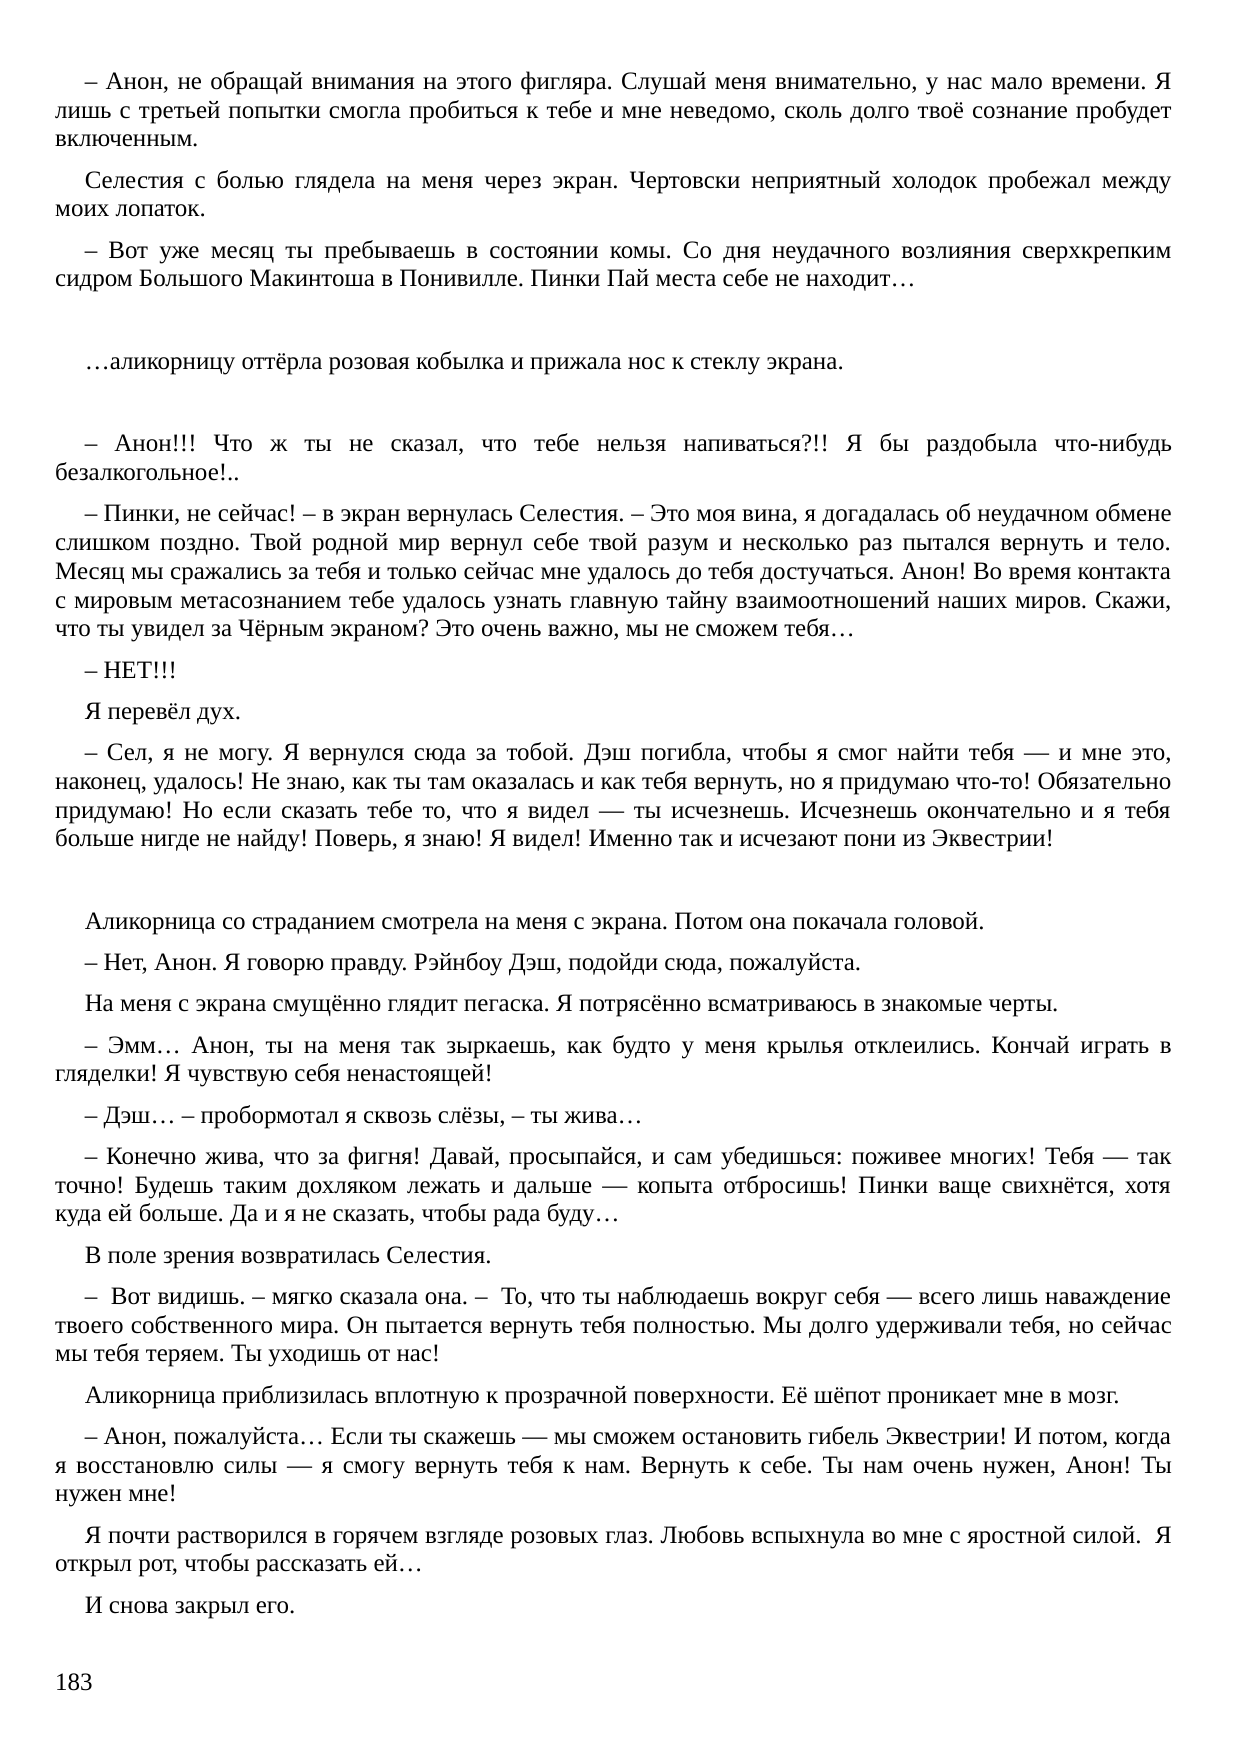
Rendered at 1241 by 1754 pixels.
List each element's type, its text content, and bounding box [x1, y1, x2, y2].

text – Вот уже месяц ты пребываешь в состоянии комы. Со дня неудачного возлияния сверхкрепким сидром Большого Макинтоша в Понивилле. Пинки Пай места себе не находит… [55, 235, 1173, 292]
text – Анон, пожалуйста… Если ты скажешь — мы сможем остановить гибель Эквестрии! И потом, когда я восстановлю силы — я смогу вернуть тебя к нам. Вернуть к себе. Ты нам очень нужен, Анон! Ты нужен мне! [55, 1421, 1173, 1507]
text – Нет, Анон. Я говорю правду. Рэйнбоу Дэш, подойди сюда, пожалуйста. [55, 947, 1173, 976]
text Аликорница со страданием смотрела на меня с экрана. Потом она покачала головой. [55, 906, 1173, 935]
text Аликорница приблизилась вплотную к прозрачной поверхности. Её шёпот проникает мне в мозг. [55, 1380, 1173, 1408]
text – Дэш… – пробормотал я сквозь слёзы, – ты жива… [55, 1100, 1173, 1128]
text – Анон!!! Что ж ты не сказал, что тебе нельзя напиваться?!! Я бы раздобыла что-нибудь безалкогольное!.. [55, 428, 1173, 486]
text – Анон, не обращай внимания на этого фигляра. Слушай меня внимательно, у нас мало времени. Я лишь с третьей попытки смогла пробиться к тебе и мне неведомо, сколь долго твоё сознание пробудет включенным. [55, 66, 1173, 152]
text Селестия с болью глядела на меня через экран. Чертовски неприятный холодок пробежал между моих лопаток. [55, 165, 1173, 222]
text – Эмм… Анон, ты на меня так зыркаешь, как будто у меня крылья отклеились. Кончай играть в гляделки! Я чувствую себя ненастоящей! [55, 1030, 1173, 1087]
text В поле зрения возвратилась Селестия. [55, 1240, 1173, 1268]
text И снова закрыл его. [55, 1590, 1173, 1618]
text – Пинки, не сейчас! – в экран вернулась Селестия. – Это моя вина, я догадалась об неудачном обмене слишком поздно. Твой родной мир вернул себе твой разум и несколько раз пытался вернуть и тело. Месяц мы сражались за тебя и только сейчас мне удалось до тебя достучаться. Анон! Во время контакта с мировым метасознанием тебе удалось узнать главную тайну взаимоотношений наших миров. Скажи, что ты увидел за Чёрным экраном? Это очень важно, мы не сможем тебя… [55, 498, 1173, 642]
text – Сел, я не могу. Я вернулся сюда за тобой. Дэш погибла, чтобы я смог найти тебя — и мне это, наконец, удалось! Не знаю, как ты там оказалась и как тебя вернуть, но я придумаю что-то! Обязательно придумаю! Но если сказать тебе то, что я видел — ты исчезнешь. Исчезнешь окончательно и я тебя больше нигде не найду! Поверь, я знаю! Я видел! Именно так и исчезают пони из Эквестрии! [55, 737, 1173, 852]
text …аликорницу оттёрла розовая кобылка и прижала нос к стеклу экрана. [55, 346, 1173, 375]
text Я почти растворился в горячем взгляде розовых глаз. Любовь вспыхнула во мне с яростной силой. Я открыл рот, чтобы рассказать ей… [55, 1520, 1173, 1577]
text – Конечно жива, что за фигня! Давай, просыпайся, и сам убедишься: поживее многих! Тебя — так точно! Будешь таким дохляком лежать и дальше — копыта отбросишь! Пинки ваще свихнётся, хотя куда ей больше. Да и я не сказать, чтобы рада буду… [55, 1141, 1173, 1227]
text – НЕТ!!! [55, 655, 1173, 683]
text Я перевёл дух. [55, 696, 1173, 725]
text – Вот видишь. – мягко сказала она. – То, что ты наблюдаешь вокруг себя — всего лишь наваждение твоего собственного мира. Он пытается вернуть тебя полностью. Мы долго удерживали тебя, но сейчас мы тебя теряем. Ты уходишь от нас! [55, 1281, 1173, 1367]
text На меня с экрана смущённо глядит пегаска. Я потрясённо всматриваюсь в знакомые черты. [55, 988, 1173, 1017]
